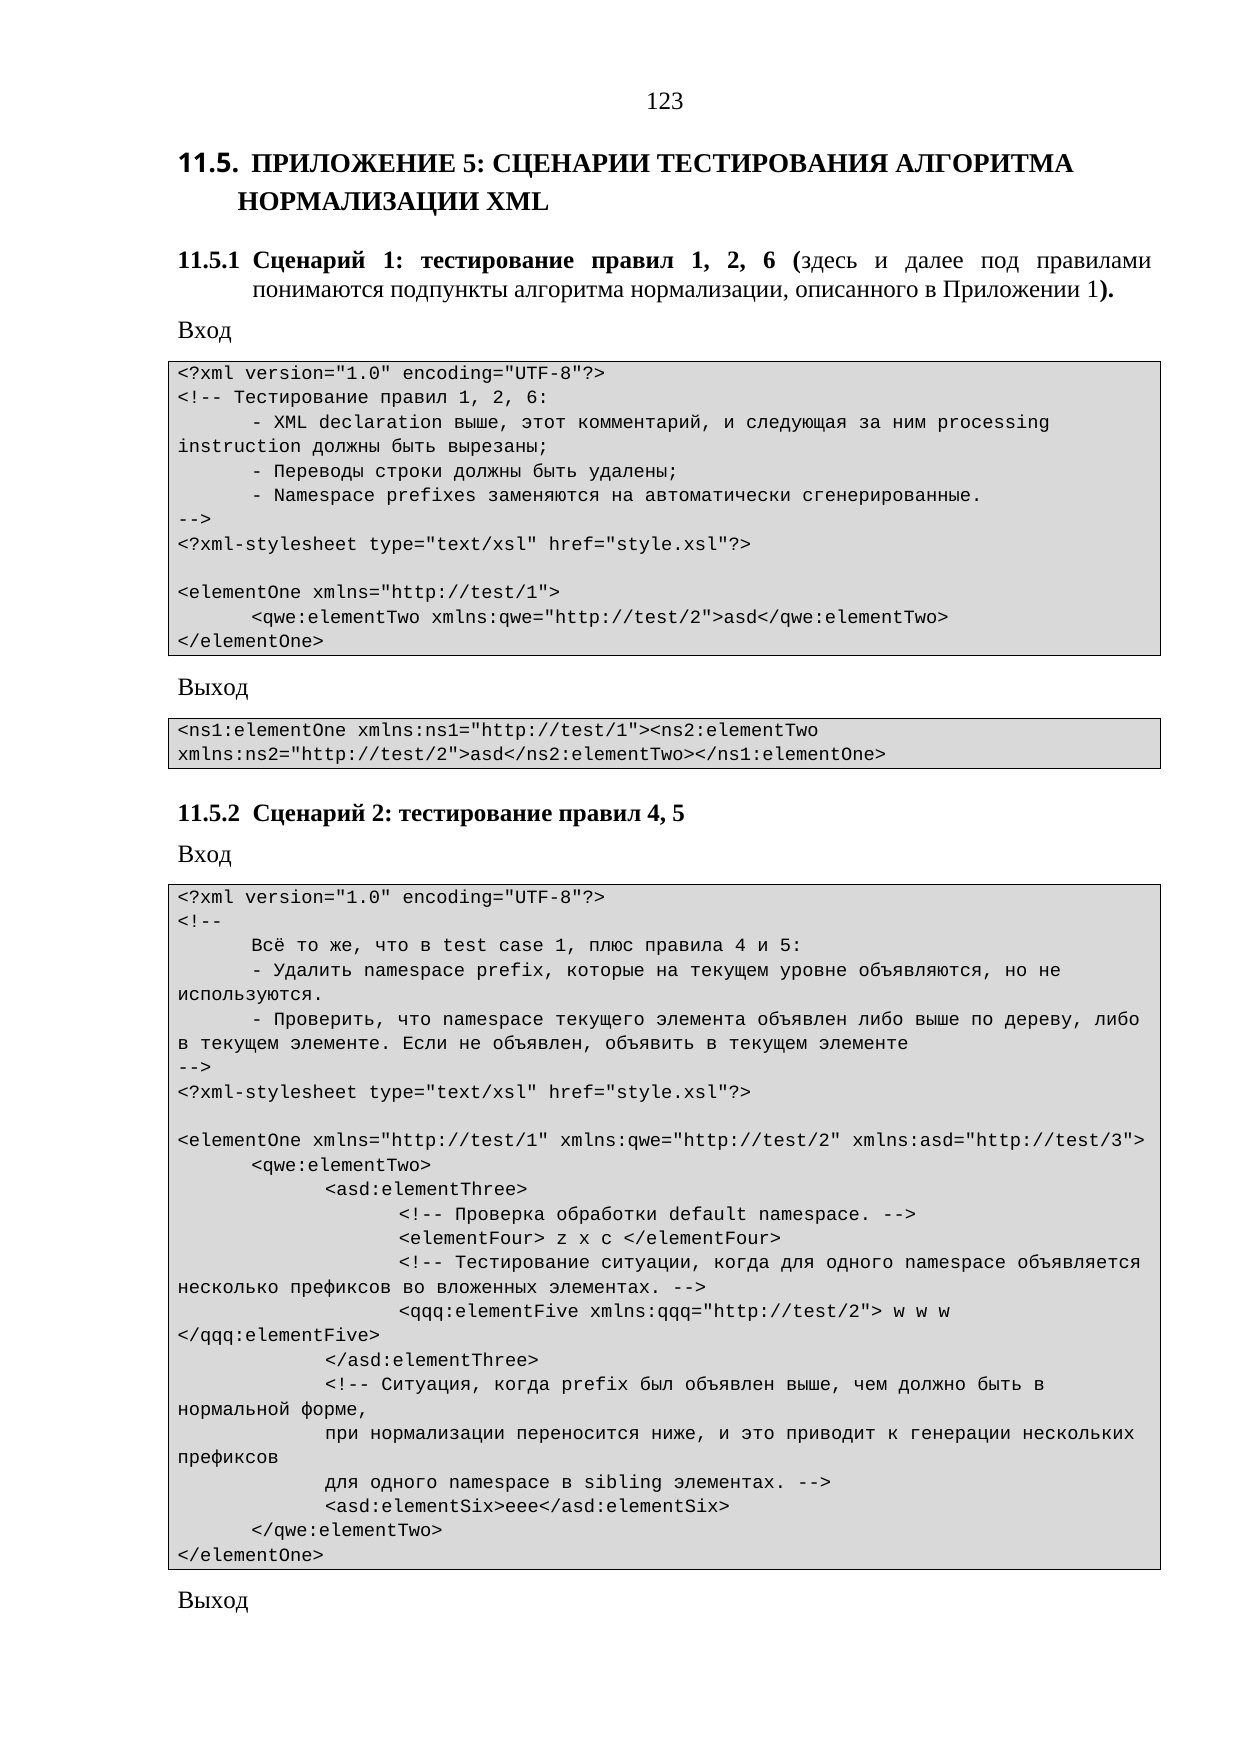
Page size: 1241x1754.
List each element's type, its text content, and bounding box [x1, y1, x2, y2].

text <!-- Проверка обработки default namespace. --> [169, 1201, 1160, 1226]
text --> [169, 1055, 1160, 1079]
text <elementFour> z x c </elementFour> [169, 1226, 1160, 1250]
text <ns1:elementOne xmlns:ns1="http://test/1"><ns2:elementTwo xmlns:ns2="http://test/2">asd</ns2:elementTwo></ns1:elementOne> [169, 719, 1160, 768]
text <?xml version="1.0" encoding="UTF-8"?> [169, 362, 1160, 385]
text - Namespace prefixes заменяются на автоматически сгенерированные. [169, 483, 1160, 507]
text <elementOne xmlns="http://test/1" xmlns:qwe="http://test/2" xmlns:asd="http://test/3"> [169, 1128, 1160, 1152]
text <asd:elementThree> [169, 1177, 1160, 1201]
text <!-- Ситуация, когда prefix был объявлен выше, чем должно быть в нормальной форме, [169, 1372, 1160, 1421]
text <!-- [169, 909, 1160, 933]
text Выход [177, 1586, 1152, 1614]
text - Удалить namespace prefix, которые на текущем уровне объявляются, но не используются. [169, 957, 1160, 1006]
text --> [169, 507, 1160, 531]
text Вход [177, 315, 1152, 344]
text Всё то же, что в test case 1, плюс правила 4 и 5: [169, 933, 1160, 957]
text для одного namespace в sibling элементах. --> [169, 1469, 1160, 1494]
text <qwe:elementTwo xmlns:qwe="http://test/2">asd</qwe:elementTwo> [169, 604, 1160, 629]
text </asd:elementThree> [169, 1347, 1160, 1372]
text <?xml-stylesheet type="text/xsl" href="style.xsl"?> [169, 531, 1160, 556]
text <?xml-stylesheet type="text/xsl" href="style.xsl"?> [169, 1079, 1160, 1104]
text <?xml version="1.0" encoding="UTF-8"?> [169, 885, 1160, 909]
text Выход [177, 672, 1152, 701]
text при нормализации переносится ниже, и это приводит к генерации нескольких префиксов [169, 1421, 1160, 1469]
text </elementOne> [169, 629, 1160, 655]
text <asd:elementSix>eee</asd:elementSix> [169, 1494, 1160, 1518]
text <!-- Тестирование правил 1, 2, 6: [169, 385, 1160, 409]
text Вход [177, 839, 1152, 868]
text <elementOne xmlns="http://test/1"> [169, 580, 1160, 604]
text <!-- Тестирование ситуации, когда для одного namespace объявляется несколько префиксов во вложенных элементах. --> [169, 1250, 1160, 1299]
text </qwe:elementTwo> [169, 1518, 1160, 1542]
text - Переводы строки должны быть удалены; [169, 458, 1160, 483]
subtitle Приложение 5: Сценарии тестирования алгоритма нормализации XML [177, 143, 1152, 216]
text <qqq:elementFive xmlns:qqq="http://test/2"> w w w </qqq:elementFive> [169, 1299, 1160, 1347]
text - Проверить, что namespace текущего элемента объявлен либо выше по дереву, либо в текущем элементе. Если не объявлен, объявить в текущем элементе [169, 1006, 1160, 1055]
subtitle Сценарий 2: тестирование правил 4, 5 [177, 798, 1152, 826]
subtitle Сценарий 1: тестирование правил 1, 2, 6 (здесь и далее под правилами понимаются подпункты алгоритма нормализации, описанного в Приложении 1). [177, 245, 1152, 303]
text - XML declaration выше, этот комментарий, и следующая за ним processing instruction должны быть вырезаны; [169, 409, 1160, 458]
text </elementOne> [169, 1542, 1160, 1569]
text <qwe:elementTwo> [169, 1152, 1160, 1177]
